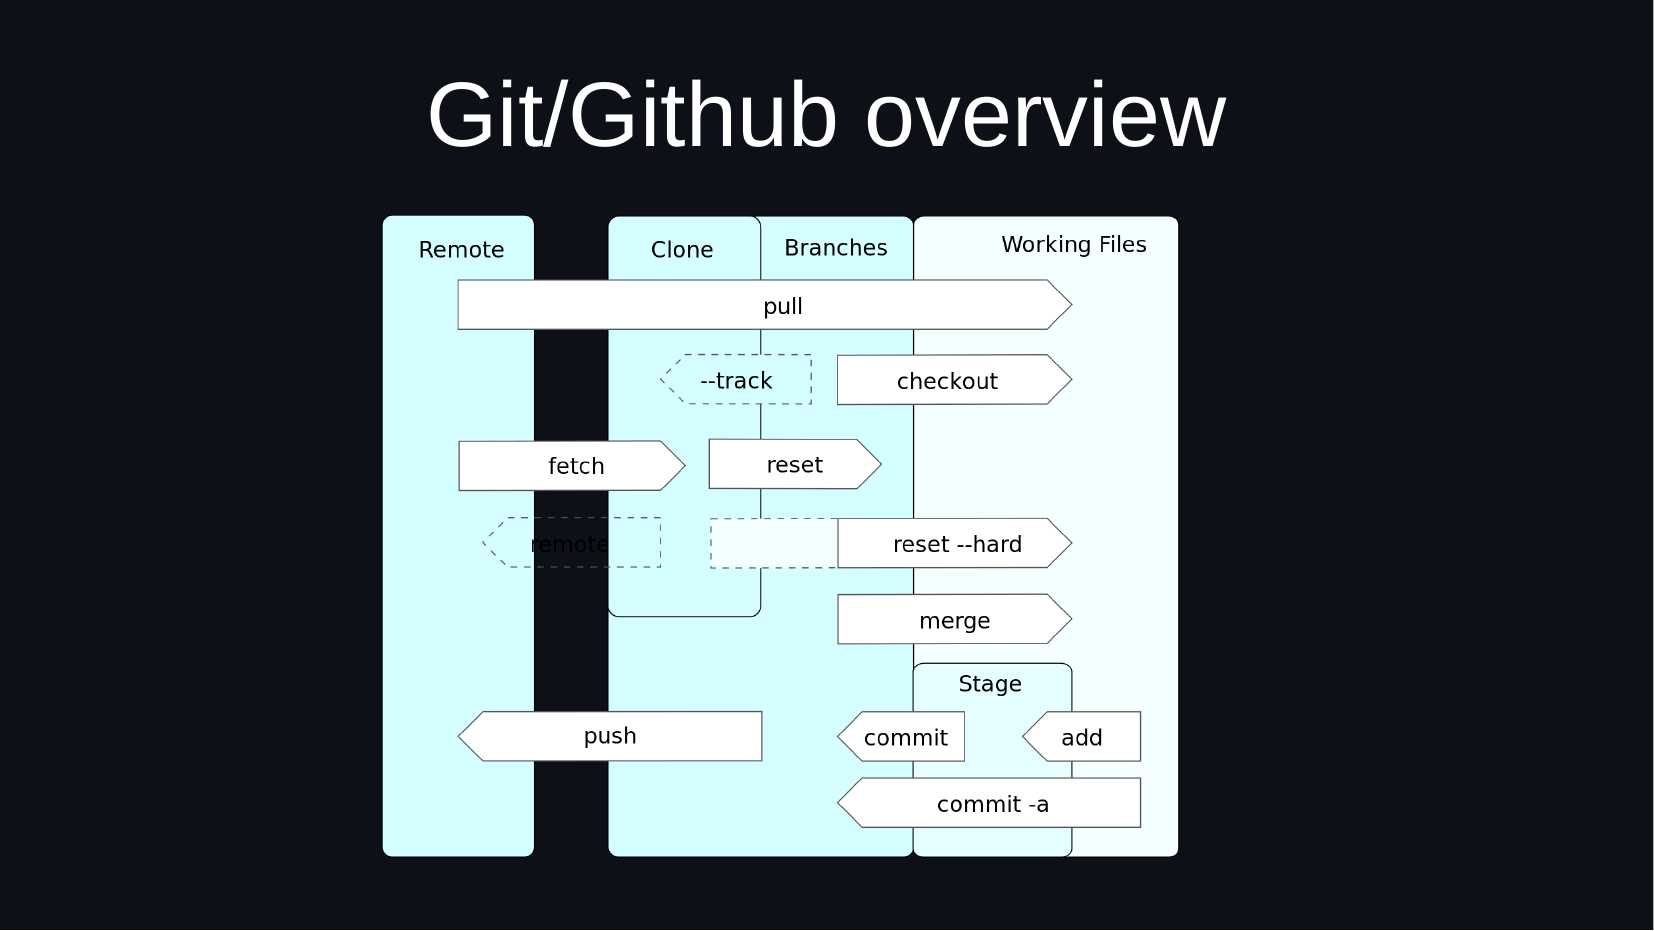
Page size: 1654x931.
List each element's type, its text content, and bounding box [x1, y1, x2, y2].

picture [359, 192, 1201, 880]
title Git/Github overview [82, 37, 1571, 193]
